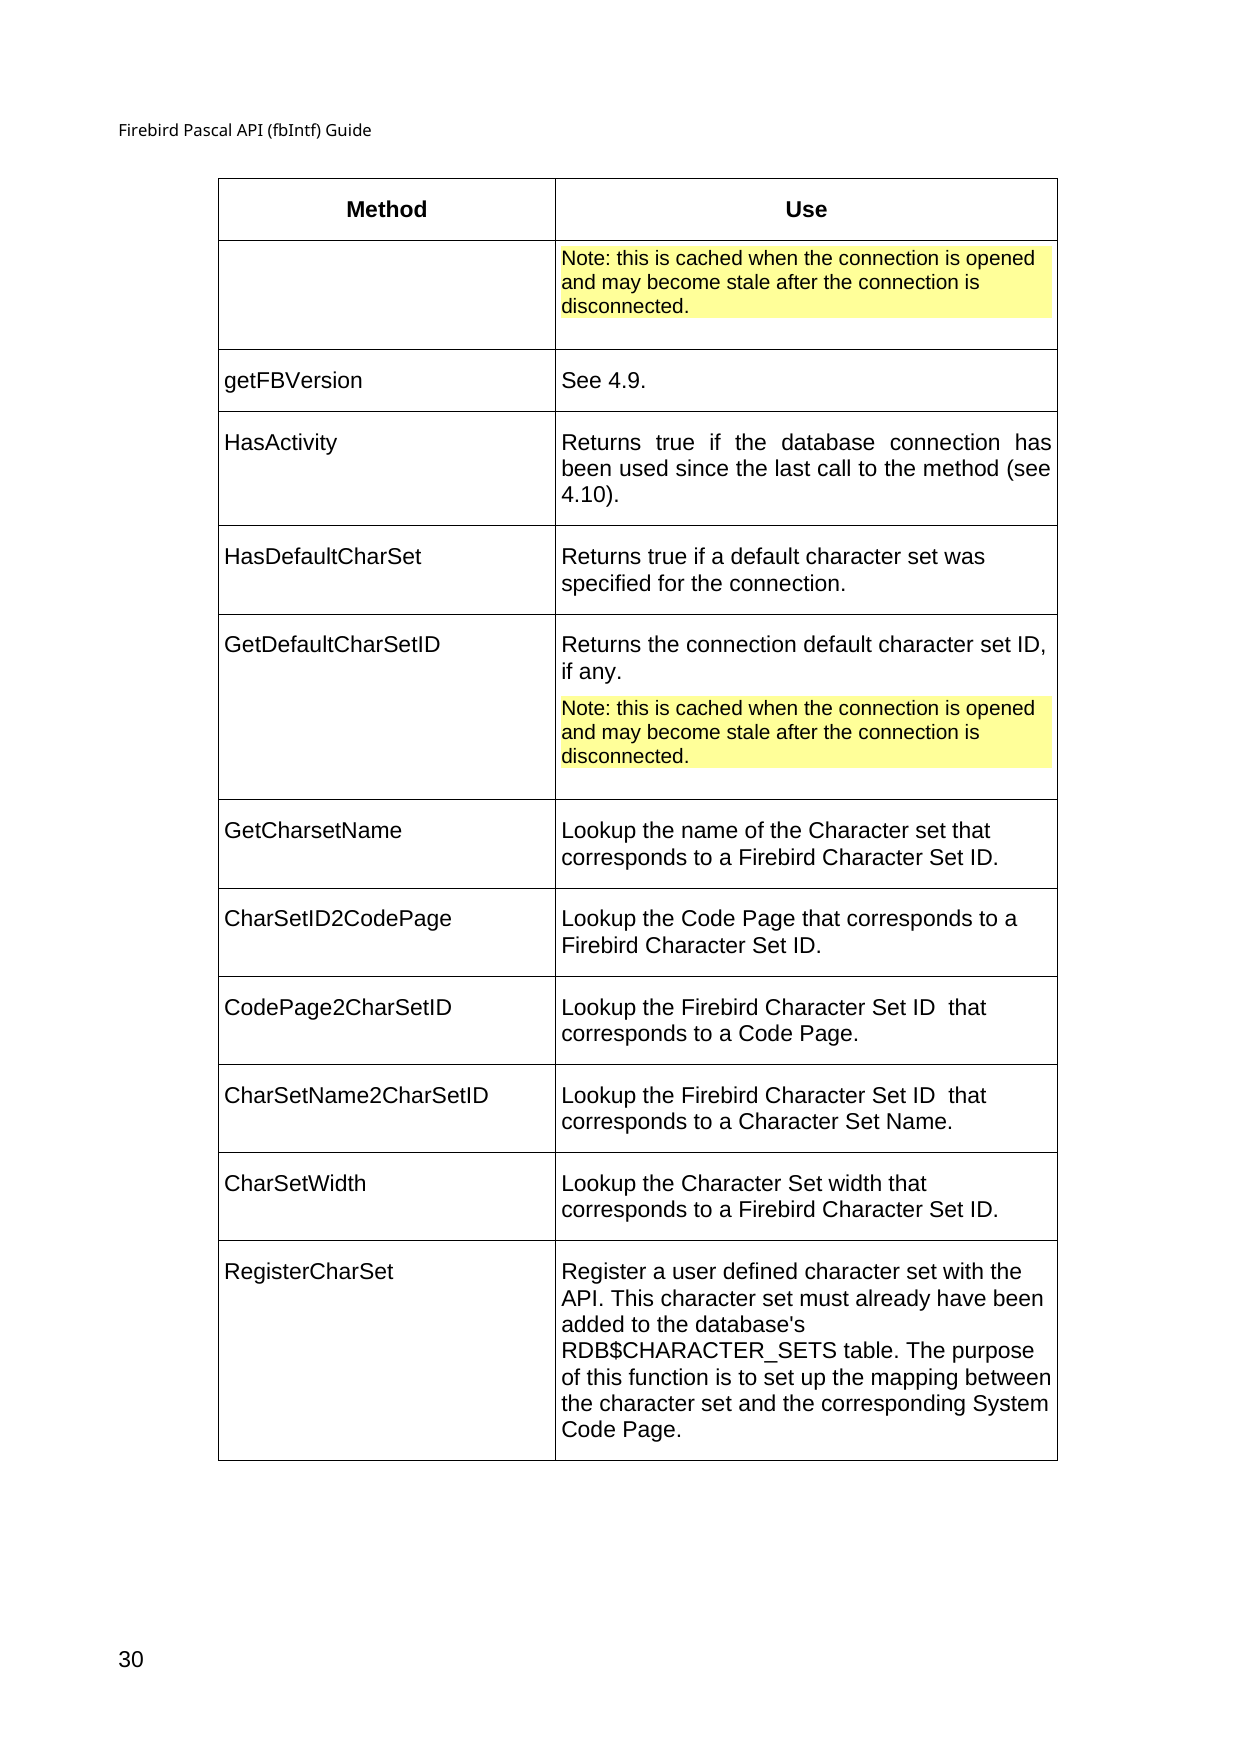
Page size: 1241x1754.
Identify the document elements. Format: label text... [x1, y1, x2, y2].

table_cell Returns the connection default character set ID, if any. Note: this is cached when the connection is opened and may become stale after the connection is disconnected. [556, 615, 1057, 799]
table_header Use [556, 179, 1057, 240]
table_cell HasActivity [219, 412, 555, 525]
table_cell See 4.9. [556, 350, 1057, 411]
table_cell RegisterCharSet [219, 1241, 555, 1460]
table_cell HasDefaultCharSet [219, 526, 555, 614]
table_cell Note: this is cached when the connection is opened and may become stale after the connection is disconnected. [556, 241, 1057, 349]
table_cell Lookup the Character Set width that corresponds to a Firebird Character Set ID. [556, 1153, 1057, 1240]
table_cell Returns true if a default character set was specified for the connection. [556, 526, 1057, 614]
table_cell [219, 241, 555, 349]
table_cell Lookup the Code Page that corresponds to a Firebird Character Set ID. [556, 889, 1057, 976]
table_cell Returns true if the database connection has been used since the last call to the method (see 4.10). [556, 412, 1057, 525]
table_cell Lookup the name of the Character set that corresponds to a Firebird Character Set ID. [556, 800, 1057, 887]
table_cell Register a user defined character set with the API. This character set must already have been added to the database's RDB$CHARACTER_SETS table. The purpose of this function is to set up the mapping between the character set and the corresponding System Code Page. [556, 1241, 1057, 1460]
table_cell Lookup the Firebird Character Set ID that corresponds to a Code Page. [556, 977, 1057, 1064]
table_cell CharSetName2CharSetID [219, 1065, 555, 1152]
table_cell getFBVersion [219, 350, 555, 411]
table_cell GetCharsetName [219, 800, 555, 887]
table_cell GetDefaultCharSetID [219, 615, 555, 799]
table_cell CharSetID2CodePage [219, 889, 555, 976]
table_cell CodePage2CharSetID [219, 977, 555, 1064]
table_cell Lookup the Firebird Character Set ID that corresponds to a Character Set Name. [556, 1065, 1057, 1152]
table_cell CharSetWidth [219, 1153, 555, 1240]
table_header Method [219, 179, 555, 240]
